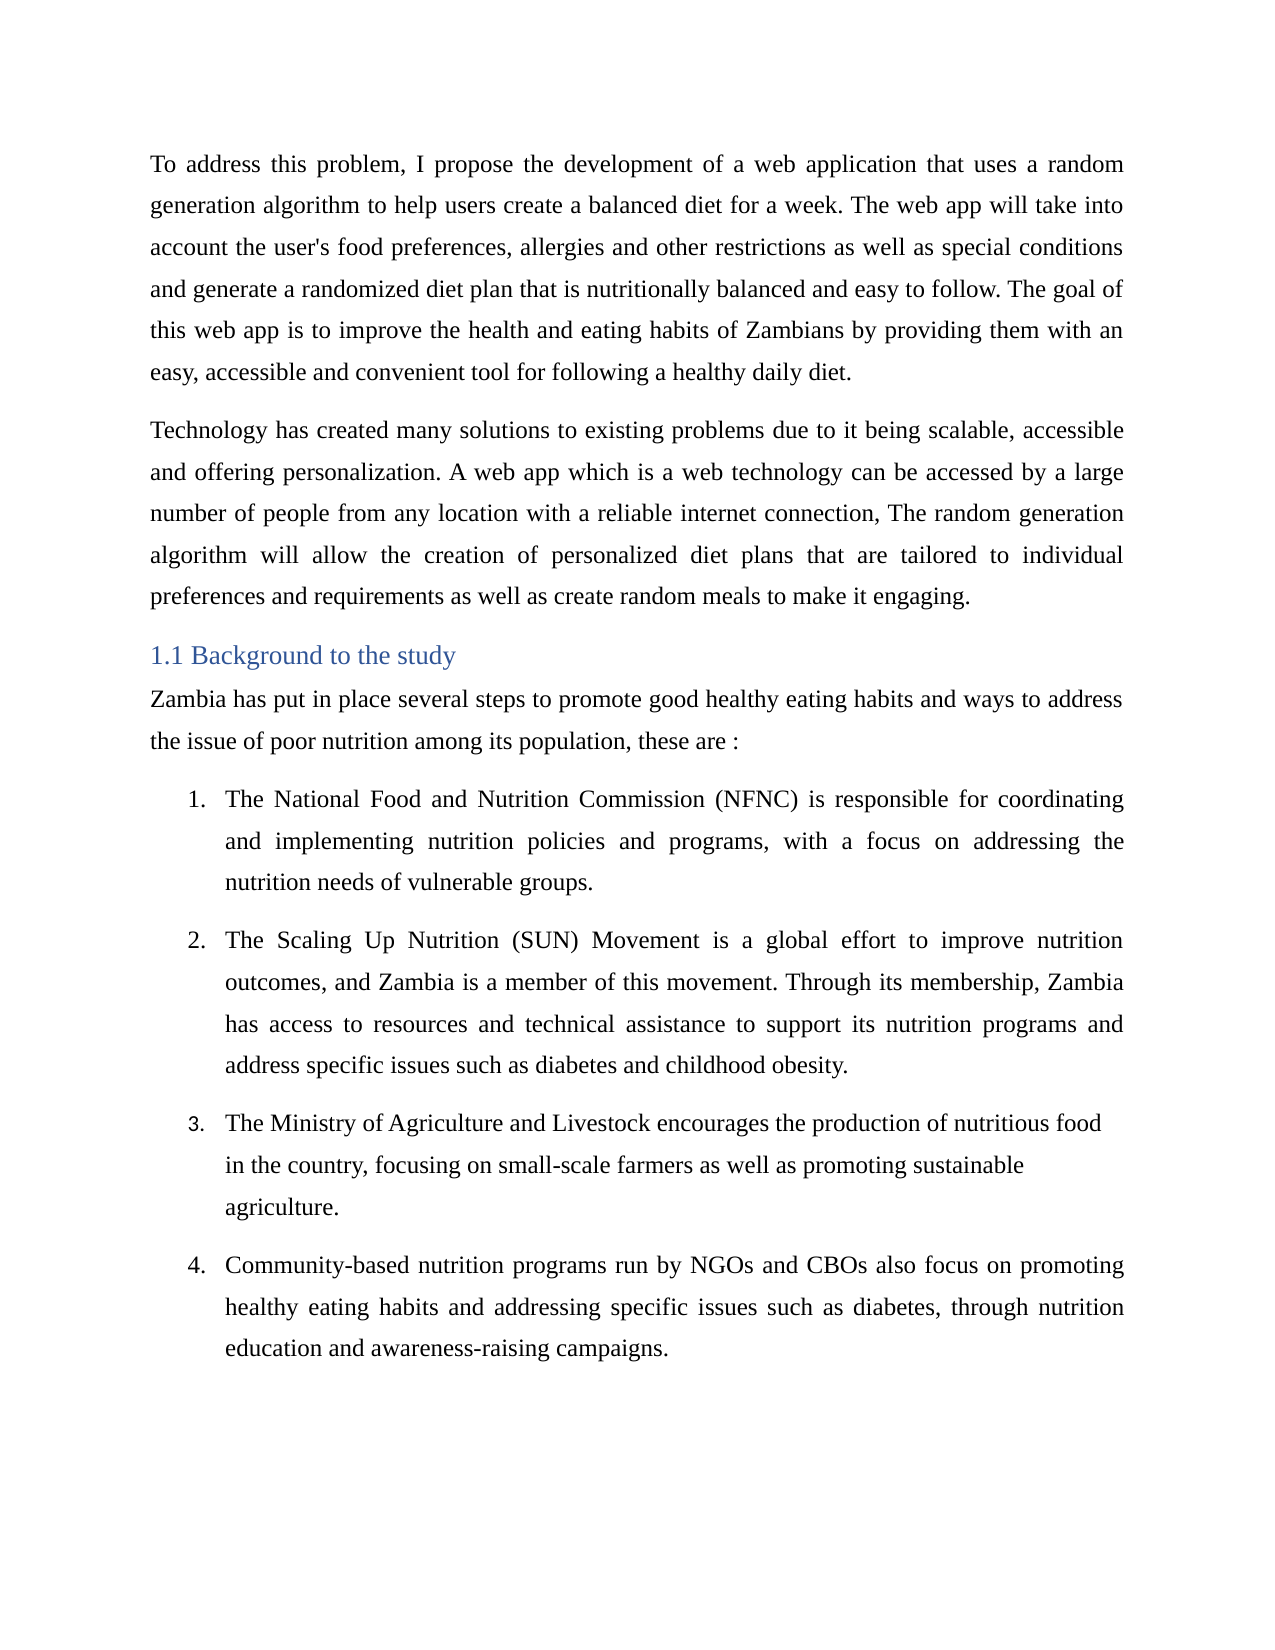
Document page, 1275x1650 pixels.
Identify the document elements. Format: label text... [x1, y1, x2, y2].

list Community-based nutrition programs run by NGOs and CBOs also focus on promoting healthy eating habits and addressing specific issues such as diabetes, through nutrition education and awareness-raising campaigns. [187, 1251, 1125, 1362]
list The Ministry of Agriculture and Livestock encourages the production of nutritious food in the country, focusing on small-scale farmers as well as promoting sustainable agriculture. [187, 1109, 1125, 1221]
text To address this problem, I propose the development of a web application that uses a random generation algorithm to help users create a balanced diet for a week. The web app will take into account the user's food preferences, allergies and other restrictions as well as special conditions and generate a randomized diet plan that is nutritionally balanced and easy to follow. The goal of this web app is to improve the health and eating habits of Zambians by providing them with an easy, accessible and convenient tool for following a healthy daily diet. [150, 150, 1125, 386]
list The Scaling Up Nutrition (SUN) Movement is a global effort to improve nutrition outcomes, and Zambia is a member of this movement. Through its membership, Zambia has access to resources and technical assistance to support its nutrition programs and address specific issues such as diabetes and childhood obesity. [187, 927, 1125, 1079]
list The National Food and Nutrition Commission (NFNC) is responsible for coordinating and implementing nutrition policies and programs, with a focus on addressing the nutrition needs of vulnerable groups. [187, 785, 1125, 896]
subtitle 1.1 Background to the study [150, 641, 1125, 671]
text Technology has created many solutions to existing problems due to it being scalable, accessible and offering personalization. A web app which is a web technology can be accessed by a large number of people from any location with a reliable internet connection, The random generation algorithm will allow the creation of personalized diet plans that are tailored to individual preferences and requirements as well as create random meals to make it engaging. [150, 416, 1125, 610]
text Zambia has put in place several steps to promote good healthy eating habits and ways to address the issue of poor nutrition among its population, these are : [150, 686, 1125, 755]
